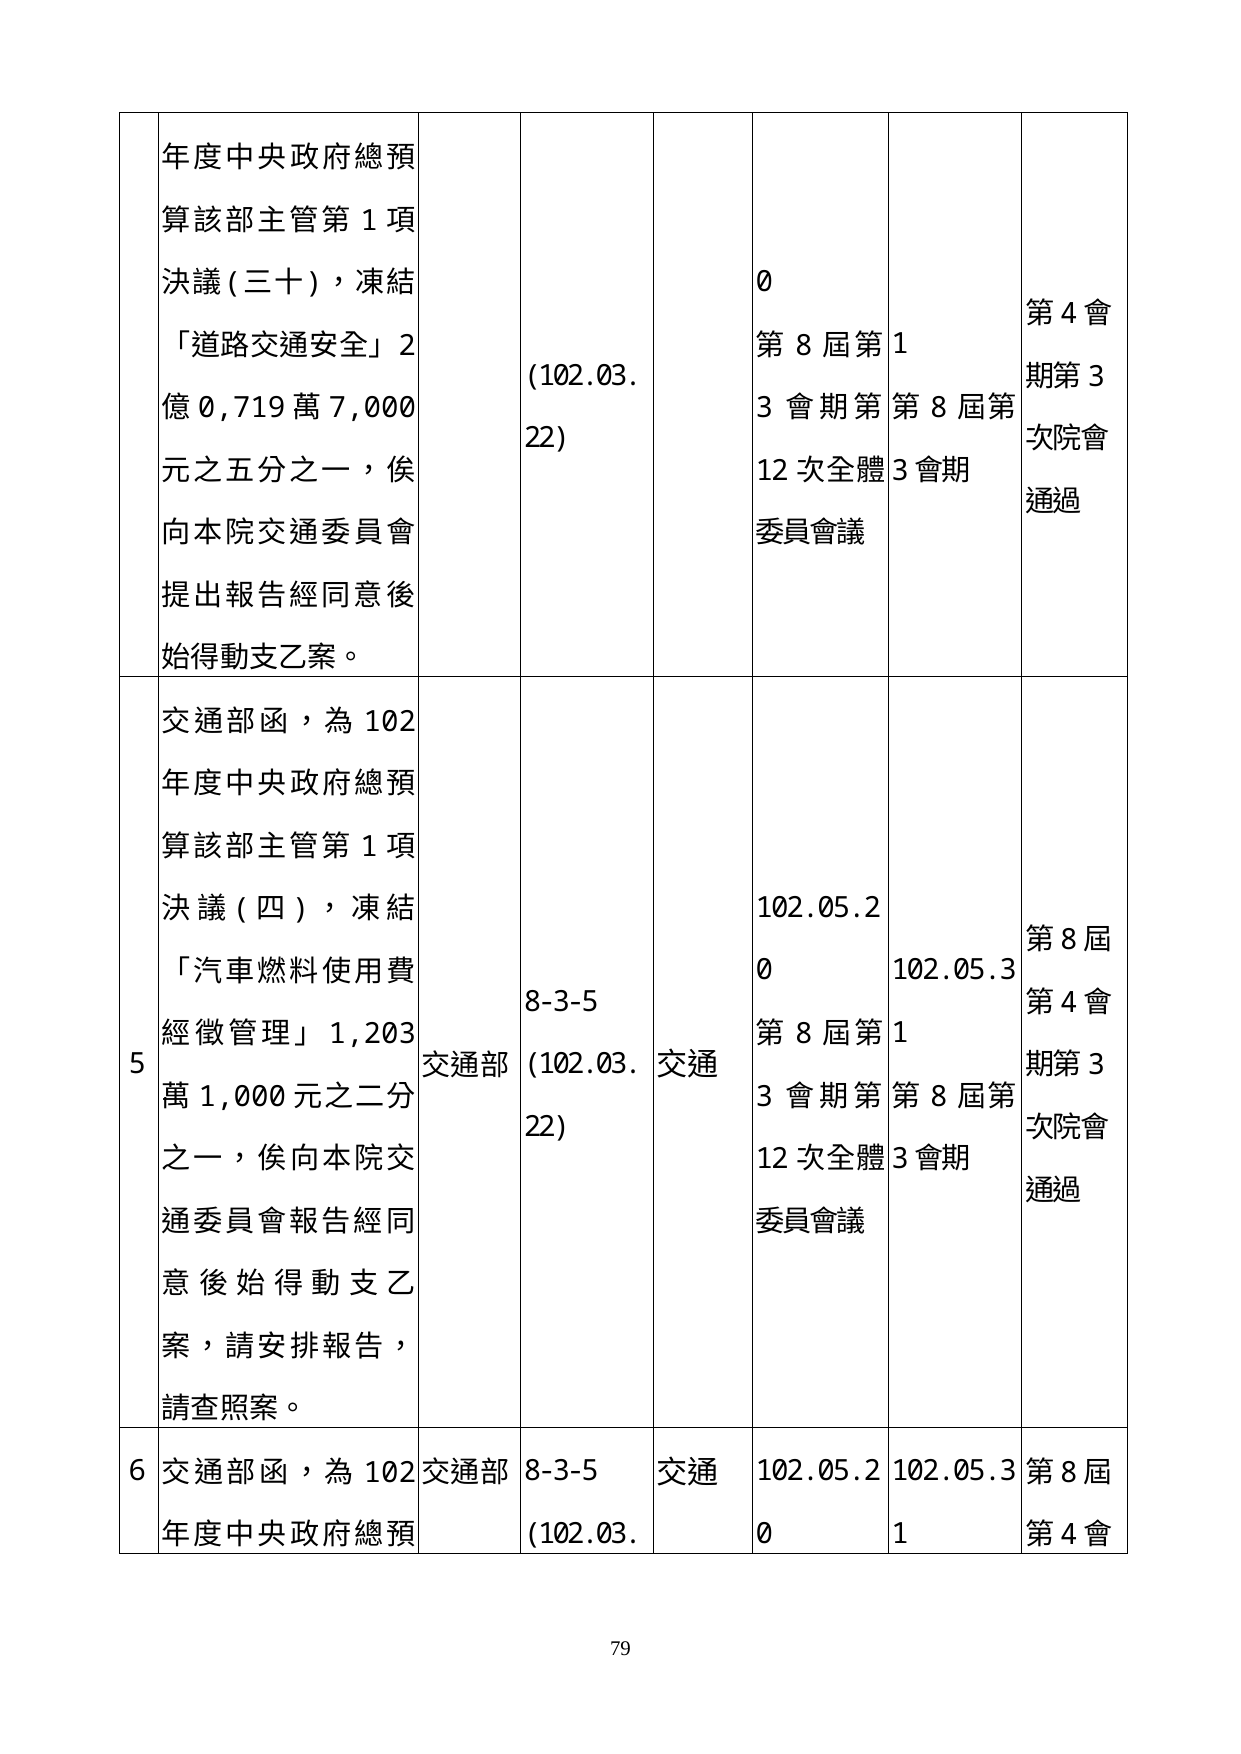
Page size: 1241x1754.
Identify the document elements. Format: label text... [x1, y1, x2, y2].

table_cell 8-3-5 (102.03. [521, 1428, 653, 1553]
table_cell 交通部 [419, 1428, 520, 1553]
table_cell (102.03.22) [521, 113, 653, 676]
table_cell 1 第8屆第3會期 [889, 113, 1021, 676]
table_cell 102.05.31 第8屆第3會期 [889, 677, 1021, 1427]
table_cell 第8屆第4會期第3次院會通過 [1022, 677, 1127, 1427]
table_cell 6 [120, 1428, 158, 1553]
table_cell 102.05.31 [889, 1428, 1021, 1553]
table_cell 交通部函，為102年度中央政府總預 [159, 1428, 418, 1553]
table_cell [120, 113, 158, 676]
table_cell 第4會期第3次院會通過 [1022, 113, 1127, 676]
table_cell 0 第8屆第3會期第12次全體委員會議 [753, 113, 888, 676]
table_cell 第8屆第4會 [1022, 1428, 1127, 1553]
table_cell 交通 [654, 1428, 752, 1553]
table_cell 102.05.20 第8屆第3會期第12次全體委員會議 [753, 677, 888, 1427]
table_cell [654, 113, 752, 676]
table_cell 交通 [654, 677, 752, 1427]
table_cell 年度中央政府總預算該部主管第1項決議(三十)，凍結「道路交通安全」2億0,719萬7,000元之五分之一，俟向本院交通委員會提出報告經同意後始得動支乙案。 [159, 113, 418, 676]
table_cell 102.05.20 [753, 1428, 888, 1553]
table_cell 交通部函，為102年度中央政府總預算該部主管第1項決議(四)，凍結「汽車燃料使用費經徵管理」1,203萬1,000元之二分之一，俟向本院交通委員會報告經同意後始得動支乙案，請安排報告，請查照案。 [159, 677, 418, 1427]
table_cell [419, 113, 520, 676]
table_cell 5 [120, 677, 158, 1427]
table_cell 交通部 [419, 677, 520, 1427]
table_cell 8-3-5 (102.03.22) [521, 677, 653, 1427]
